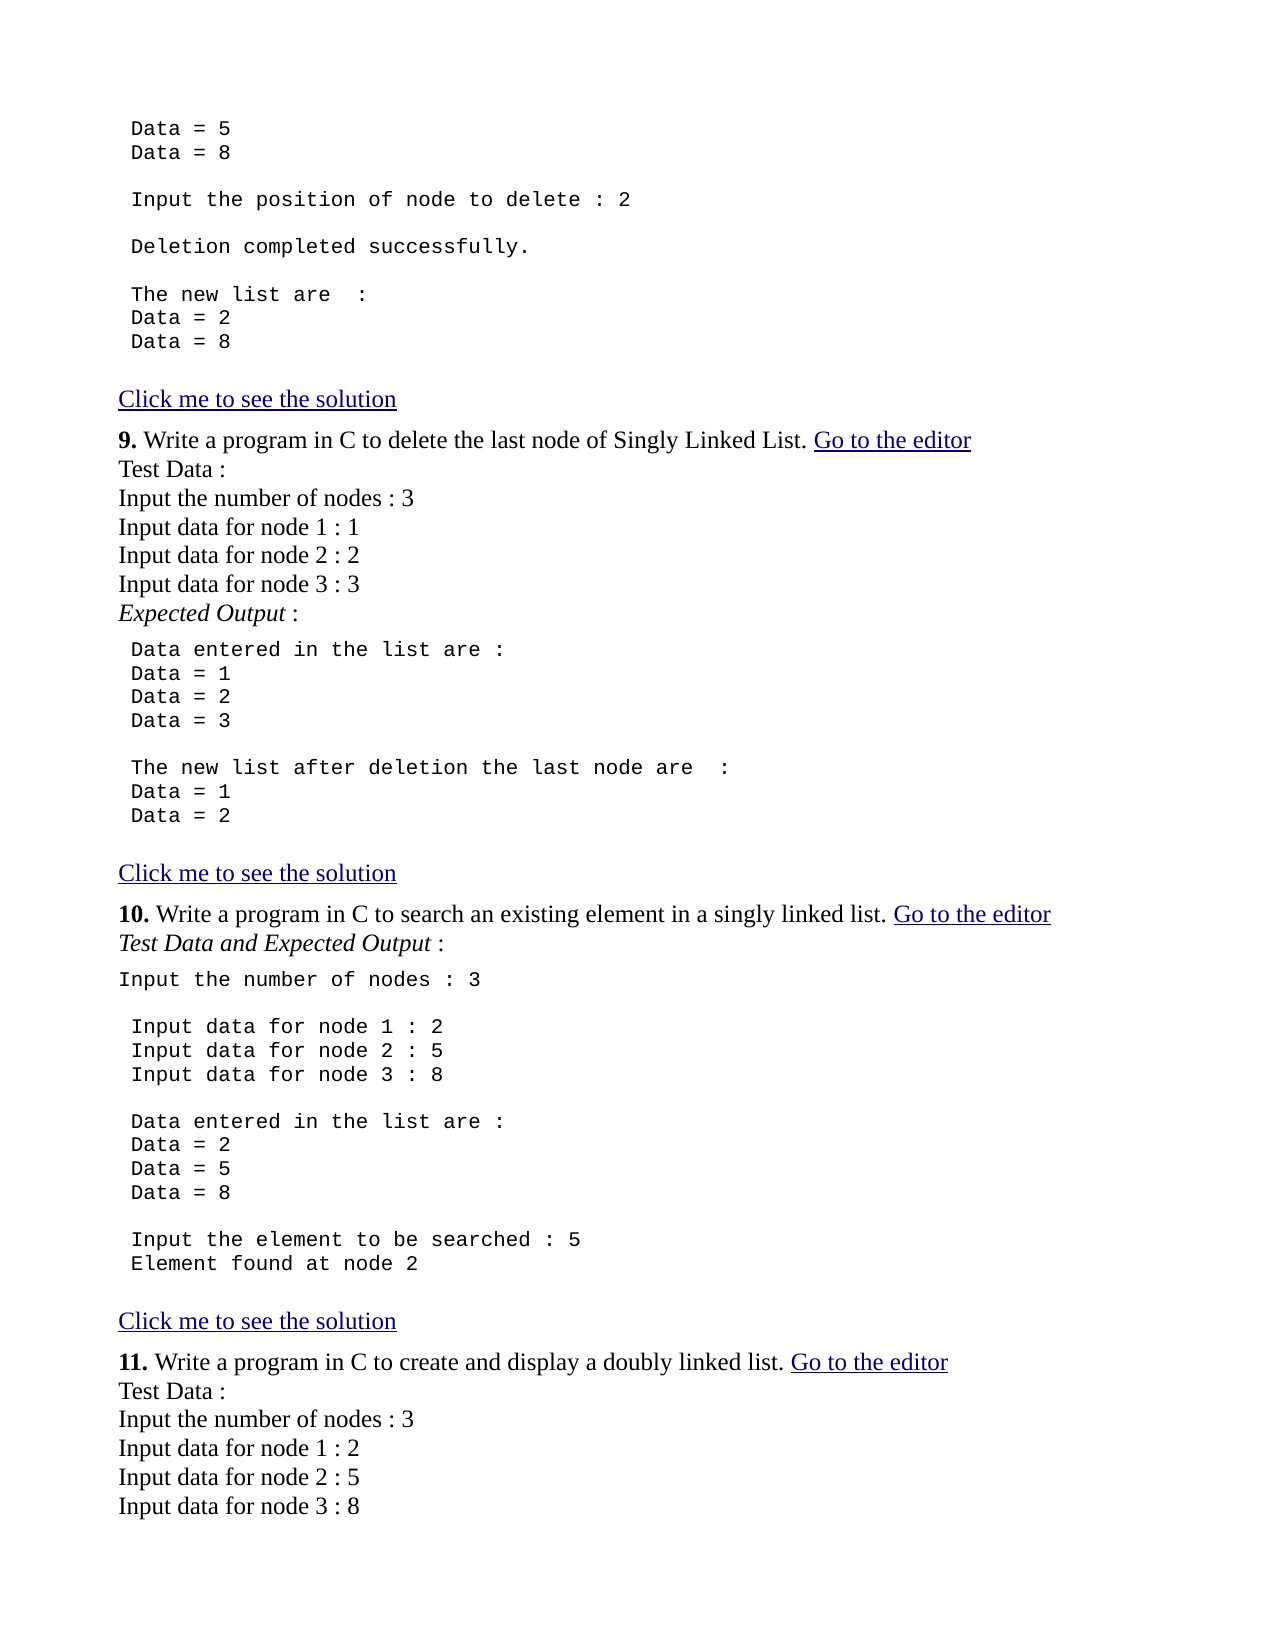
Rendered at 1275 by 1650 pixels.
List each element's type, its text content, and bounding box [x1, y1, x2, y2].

text Data = 2 [118, 804, 1157, 828]
text Click me to see the solution [118, 1306, 1157, 1334]
text Data = 5 [118, 118, 1157, 142]
text Data = 8 [118, 142, 1157, 165]
text Data entered in the list are : [118, 639, 1157, 663]
text Input data for node 3 : 8 [118, 1063, 1157, 1087]
text Input the position of node to delete : 2 [118, 189, 1157, 213]
text Data = 2 [118, 1134, 1157, 1158]
text Deletion completed successfully. [118, 236, 1157, 260]
text Click me to see the solution [118, 858, 1157, 886]
text Element found at node 2 [118, 1253, 1157, 1276]
text Data = 1 [118, 663, 1157, 686]
text Data = 1 [118, 781, 1157, 804]
text Data entered in the list are : [118, 1111, 1157, 1134]
text Data = 2 [118, 307, 1157, 331]
text Data = 5 [118, 1158, 1157, 1182]
text Click me to see the solution [118, 384, 1157, 413]
text Data = 2 [118, 686, 1157, 710]
text Data = 3 [118, 710, 1157, 734]
text The new list after deletion the last node are : [118, 757, 1157, 781]
text Input data for node 2 : 5 [118, 1040, 1157, 1063]
text 11. Write a program in C to create and display a doubly linked list. Go to the editor Test Data : Input the number of nodes : 3 Input data for node 1 : 2 Input data for node 2 : 5 Input data for node 3 : 8 [118, 1347, 1157, 1519]
text 10. Write a program in C to search an existing element in a singly linked list. Go to the editor Test Data and Expected Output : [118, 899, 1157, 956]
text Input the element to be searched : 5 [118, 1229, 1157, 1253]
text Input data for node 1 : 2 [118, 1016, 1157, 1040]
text 9. Write a program in C to delete the last node of Singly Linked List. Go to the editor Test Data : Input the number of nodes : 3 Input data for node 1 : 1 Input data for node 2 : 2 Input data for node 3 : 3 Expected Output : [118, 425, 1157, 627]
text The new list are : [118, 284, 1157, 307]
text Data = 8 [118, 331, 1157, 354]
text Data = 8 [118, 1182, 1157, 1205]
text Input the number of nodes : 3 [118, 969, 1157, 993]
